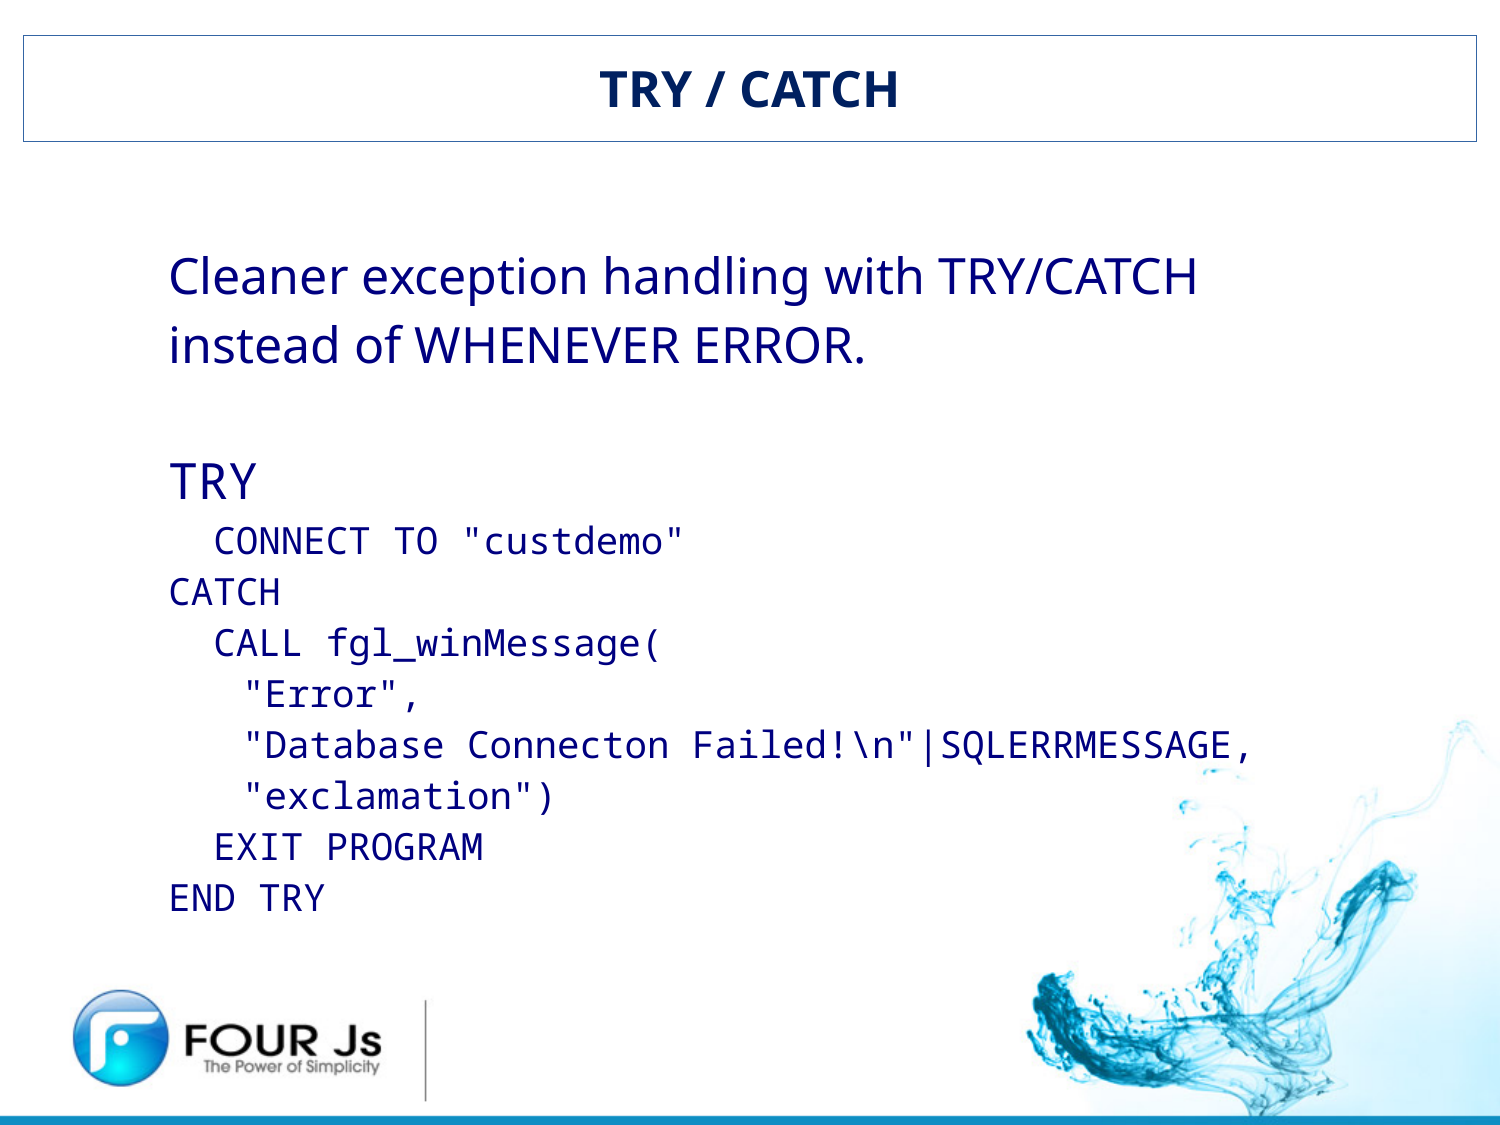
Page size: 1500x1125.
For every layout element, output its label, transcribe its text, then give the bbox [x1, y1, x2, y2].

picture [0, 0, 1500, 1117]
text_box Cleaner exception handling with TRY/CATCH instead of WHENEVER ERROR. TRY CONNECT TO "custdemo" CATCH CALL fgl_winMessage( "Error", "Database Connecton Failed!\n"|SQLERRMESSAGE, "exclamation") EXIT PROGRAM END TRY [153, 234, 1371, 945]
title TRY / CATCH [23, 35, 1477, 142]
